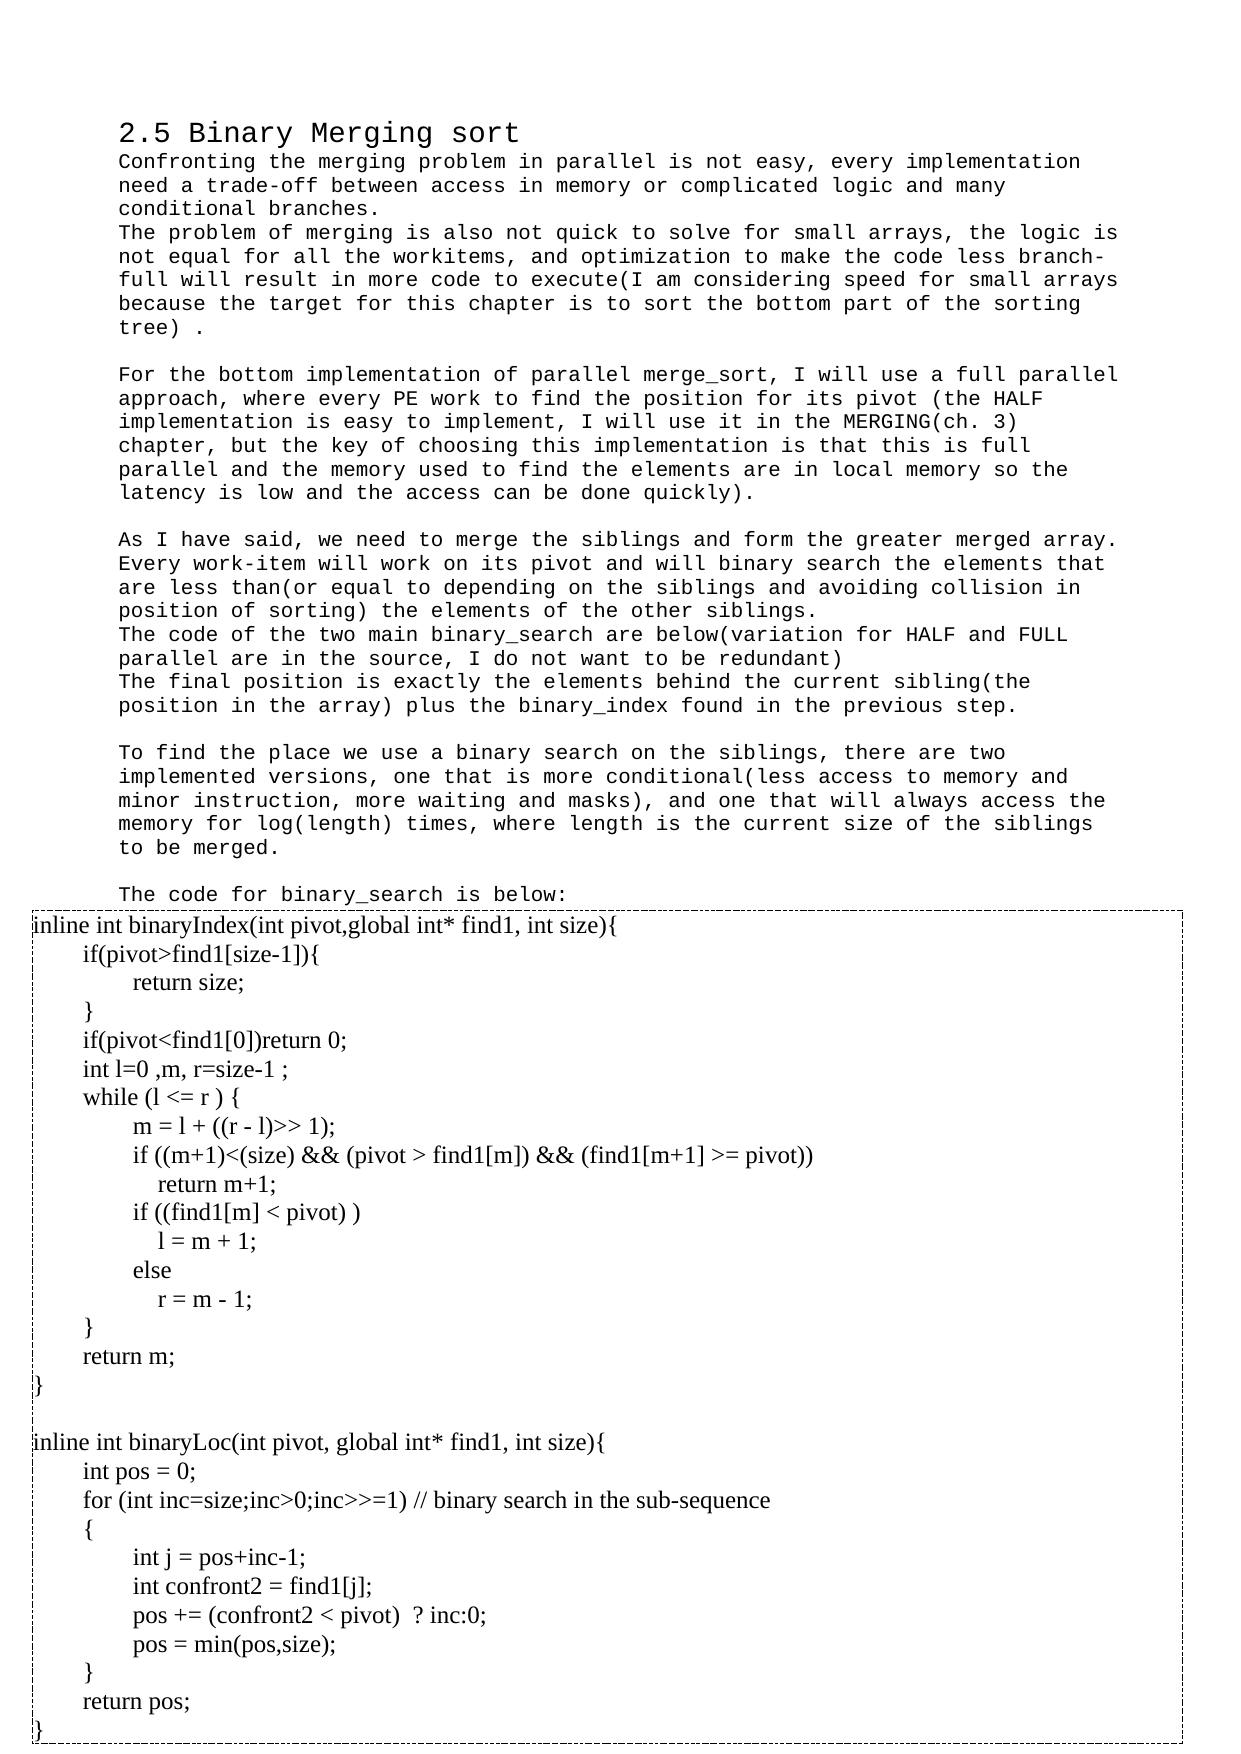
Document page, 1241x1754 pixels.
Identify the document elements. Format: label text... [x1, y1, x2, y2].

text The final position is exactly the elements behind the current sibling(the position in the array) plus the binary_index found in the previous step. [118, 671, 1122, 719]
text To find the place we use a binary search on the siblings, there are two implemented versions, one that is more conditional(less access to memory and minor instruction, more waiting and masks), and one that will always access the memory for log(length) times, where length is the current size of the siblings to be merged. [118, 742, 1122, 861]
text For the bottom implementation of parallel merge_sort, I will use a full parallel approach, where every PE work to find the position for its pivot (the HALF implementation is easy to implement, I will use it in the MERGING(ch. 3) chapter, but the key of choosing this implementation is that this is full parallel and the memory used to find the elements are in local memory so the latency is low and the access can be done quickly). [118, 364, 1122, 506]
text 2.5 Binary Merging sort [118, 118, 1122, 151]
text The problem of merging is also not quick to solve for small arrays, the logic is not equal for all the workitems, and optimization to make the code less branch-full will result in more code to execute(I am considering speed for small arrays because the target for this chapter is to sort the bottom part of the sorting tree) . [118, 222, 1122, 340]
text Every work-item will work on its pivot and will binary search the elements that are less than(or equal to depending on the siblings and avoiding collision in position of sorting) the elements of the other siblings. [118, 553, 1122, 624]
text Confronting the merging problem in parallel is not easy, every implementation need a trade-off between access in memory or complicated logic and many conditional branches. [118, 151, 1122, 222]
text The code of the two main binary_search are below(variation for HALF and FULL parallel are in the source, I do not want to be redundant) [118, 624, 1122, 671]
text The code for binary_search is below: [118, 884, 1122, 908]
text As I have said, we need to merge the siblings and form the greater merged array. [118, 529, 1122, 553]
